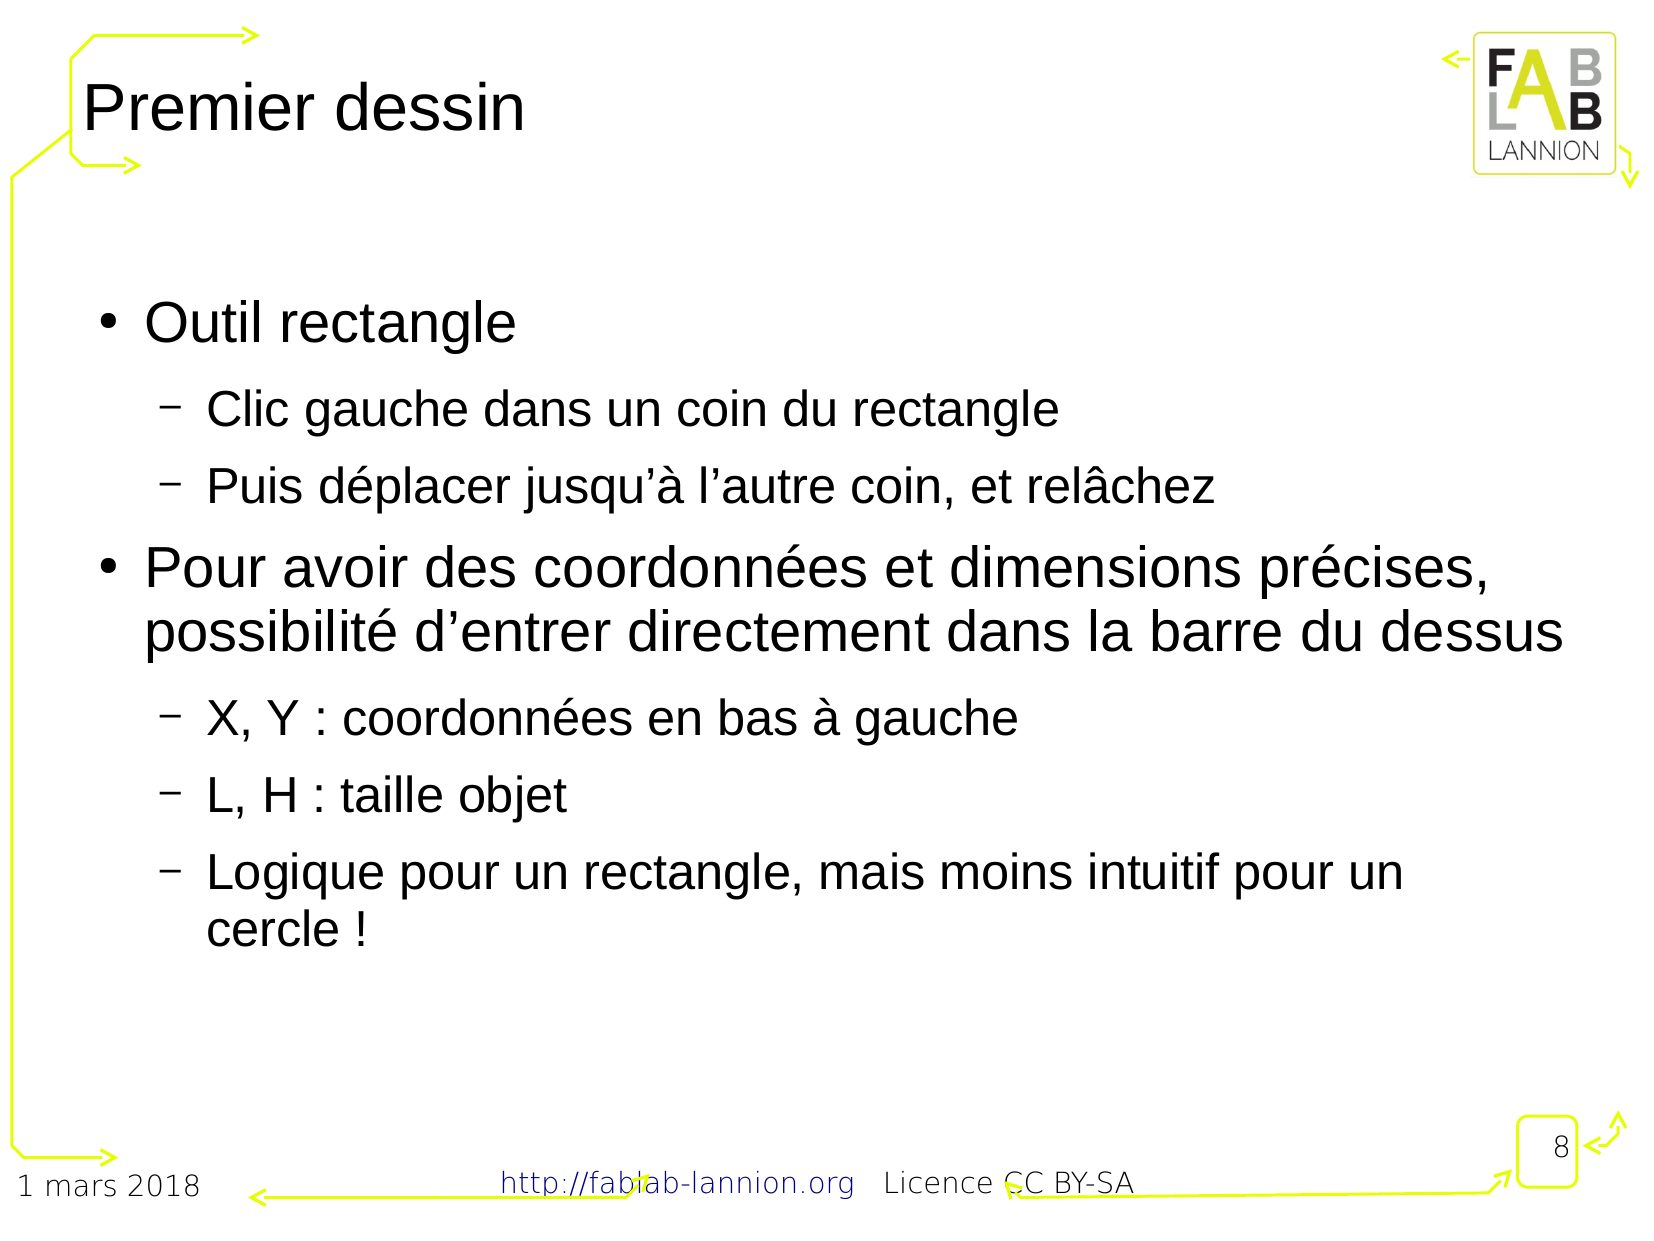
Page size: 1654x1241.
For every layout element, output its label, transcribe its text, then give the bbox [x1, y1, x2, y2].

picture [1470, 29, 1619, 178]
title Premier dessin [82, 49, 1441, 166]
list Outil rectangle Clic gauche dans un coin du rectangle Puis déplacer jusqu’à l’autre coin, et relâchez Pour avoir des coordonnées et dimensions précises, possibilité d’entrer directement dans la barre du dessus X, Y : coordonnées en bas à gauche L, H : taille objet Logique pour un rectangle, mais moins intuitif pour un cercle ! [82, 290, 1571, 1010]
